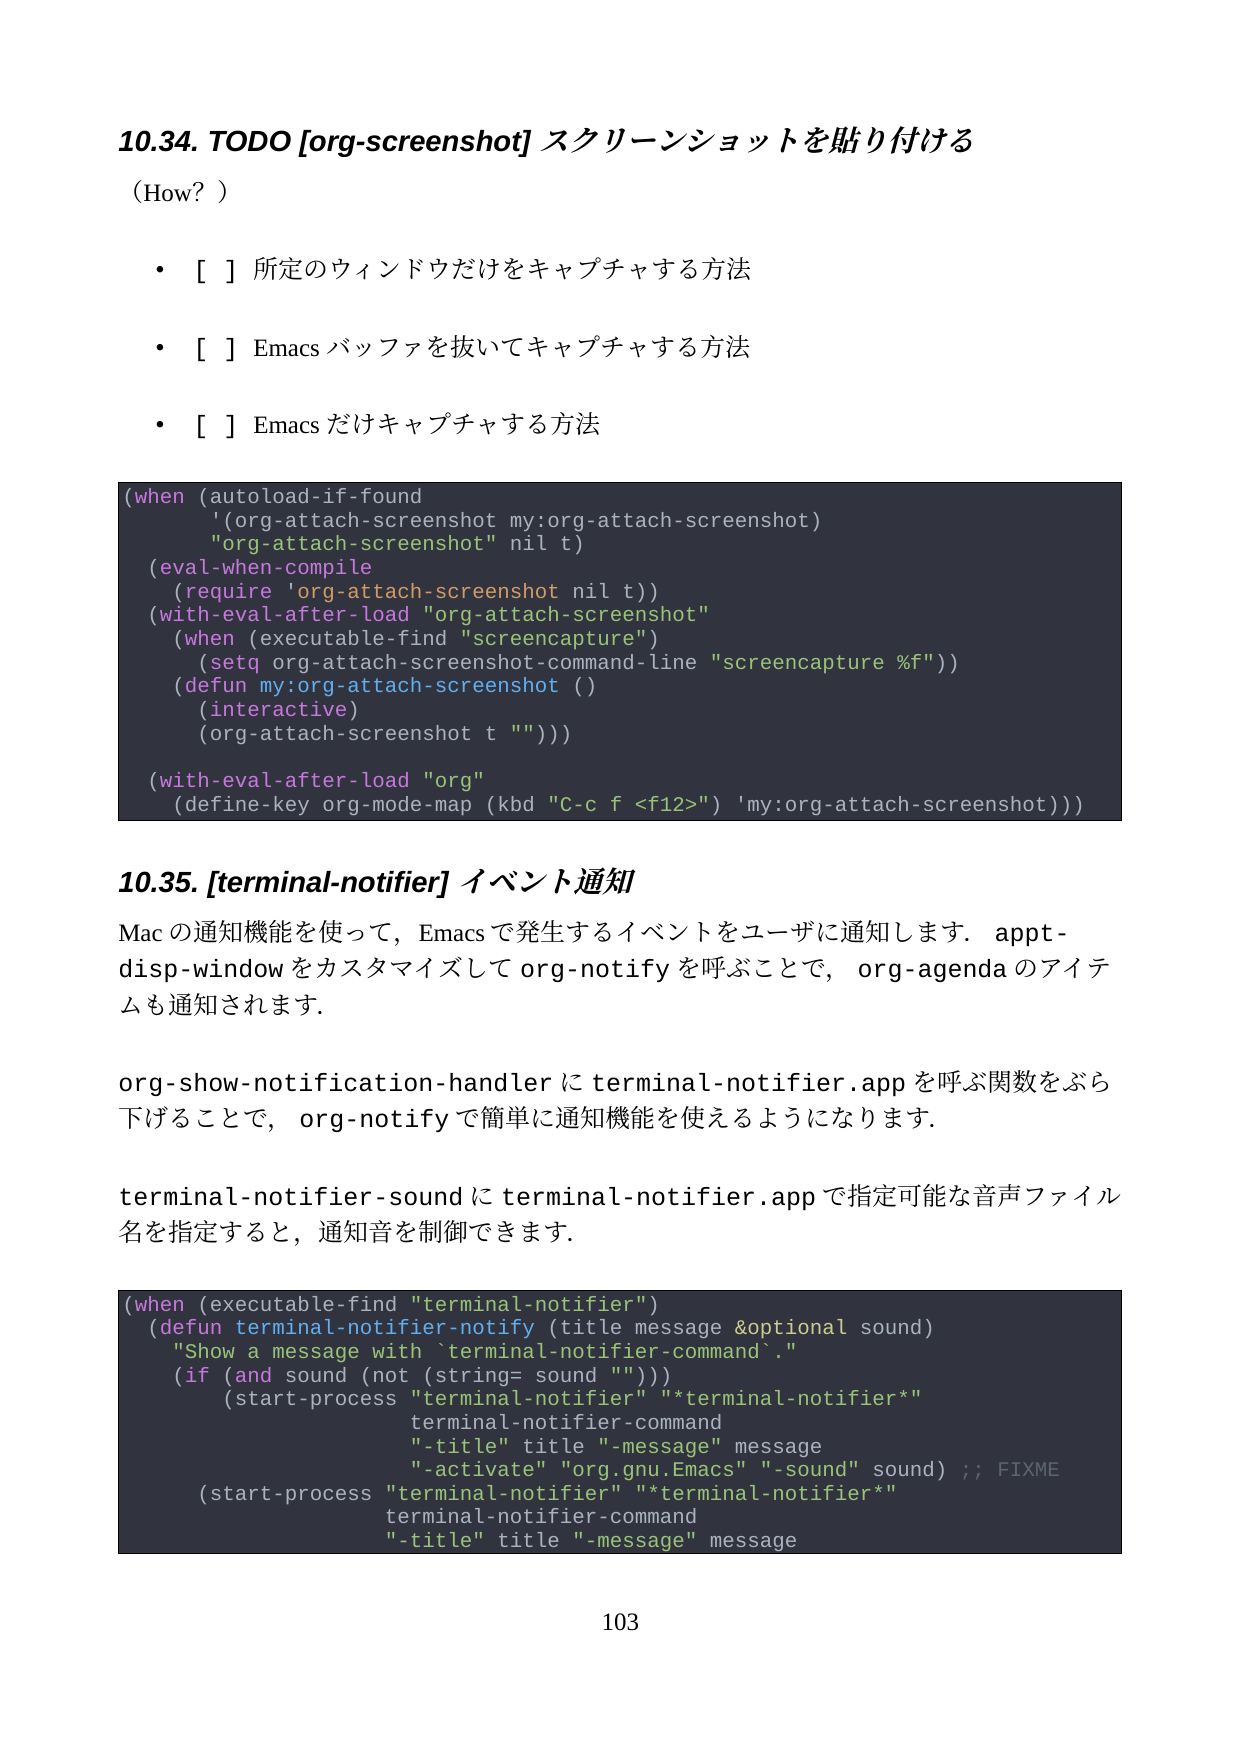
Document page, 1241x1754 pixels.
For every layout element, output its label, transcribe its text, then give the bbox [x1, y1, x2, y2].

list [ ] 所定のウィンドウだけをキャプチャする方法 [156, 250, 1122, 315]
text (eval-when-compile [119, 553, 1121, 577]
subtitle TODO [org-screenshot] スクリーンショットを貼り付ける [118, 118, 1122, 160]
text Mac の通知機能を使って，Emacsで発生するイベントをユーザに通知します． appt-disp-window をカスタマイズして org-notify を呼ぶことで， org-agenda のアイテムも通知されます． [118, 913, 1122, 1050]
text terminal-notifier-command [119, 1503, 1121, 1526]
text (when (autoload-if-found [119, 483, 1121, 506]
text (when (executable-find "terminal-notifier") [119, 1291, 1121, 1313]
text org-show-notification-handler に terminal-notifier.app を呼ぶ関数をぶら下げることで， org-notify で簡単に通知機能を使えるようになります． [118, 1063, 1122, 1164]
list [ ] Emacs だけキャプチャする方法 [156, 405, 1122, 470]
text (start-process "terminal-notifier" "*terminal-notifier*" [119, 1384, 1121, 1408]
text (with-eval-after-load "org-attach-screenshot" [119, 600, 1121, 624]
text (defun my:org-attach-screenshot () [119, 671, 1121, 695]
text (interactive) [119, 695, 1121, 719]
text (when (executable-find "screencapture") [119, 624, 1121, 648]
text "-title" title "-message" message [119, 1526, 1121, 1553]
text (setq org-attach-screenshot-command-line "screencapture %f")) [119, 648, 1121, 671]
text '(org-attach-screenshot my:org-attach-screenshot) [119, 506, 1121, 529]
text (start-process "terminal-notifier" "*terminal-notifier*" [119, 1479, 1121, 1503]
text (with-eval-after-load "org" [119, 766, 1121, 789]
text (defun terminal-notifier-notify (title message &optional sound) [119, 1313, 1121, 1337]
text terminal-notifier-command [119, 1408, 1121, 1432]
text "-title" title "-message" message [119, 1432, 1121, 1455]
text (require 'org-attach-screenshot nil t)) [119, 577, 1121, 600]
list [ ] Emacs バッファを抜いてキャプチャする方法 [156, 327, 1122, 392]
text "-activate" "org.gnu.Emacs" "-sound" sound) ;; FIXME [119, 1455, 1121, 1479]
text "Show a message with `terminal-notifier-command`." [119, 1337, 1121, 1361]
text terminal-notifier-sound に terminal-notifier.app で指定可能な音声ファイル名を指定すると，通知音を制御できます． [118, 1176, 1122, 1277]
text (define-key org-mode-map (kbd "C-c f <f12>") 'my:org-attach-screenshot))) [119, 789, 1121, 820]
subtitle [terminal-notifier] イベント通知 [118, 858, 1122, 900]
text （How？） [118, 172, 1122, 237]
text (org-attach-screenshot t ""))) [119, 719, 1121, 742]
text "org-attach-screenshot" nil t) [119, 529, 1121, 553]
text (if (and sound (not (string= sound ""))) [119, 1361, 1121, 1384]
